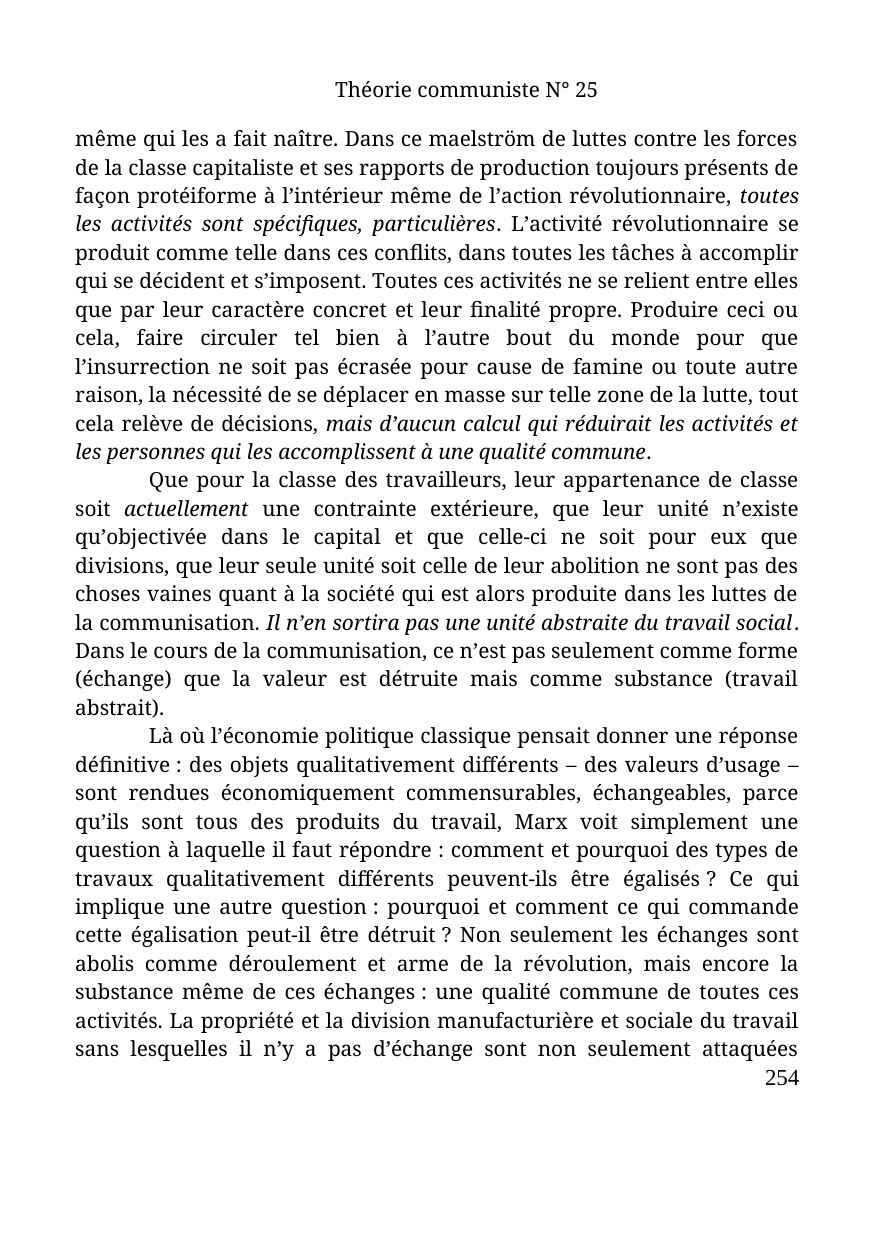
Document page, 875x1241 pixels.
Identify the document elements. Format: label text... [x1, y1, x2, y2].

text Que pour la classe des travailleurs, leur appartenance de classe soit actuellement une contrainte extérieure, que leur unité n’existe qu’objectivée dans le capital et que celle-ci ne soit pour eux que divisions, que leur seule unité soit celle de leur abolition ne sont pas des choses vaines quant à la société qui est alors produite dans les luttes de la communisation. Il n’en sortira pas une unité abstraite du travail social. Dans le cours de la communisation, ce n’est pas seulement comme forme (échange) que la valeur est détruite mais comme substance (travail abstrait). [75, 466, 799, 721]
text même qui les a fait naître. Dans ce maelström de luttes contre les forces de la classe capitaliste et ses rapports de production toujours présents de façon protéiforme à l’intérieur même de l’action révolutionnaire, toutes les activités sont spécifiques, particulières. L’activité révolutionnaire se produit comme telle dans ces conflits, dans toutes les tâches à accomplir qui se décident et s’imposent. Toutes ces activités ne se relient entre elles que par leur caractère concret et leur finalité propre. Produire ceci ou cela, faire circuler tel bien à l’autre bout du monde pour que l’insurrection ne soit pas écrasée pour cause de famine ou toute autre raison, la nécessité de se déplacer en masse sur telle zone de la lutte, tout cela relève de décisions, mais d’aucun calcul qui réduirait les activités et les personnes qui les accomplissent à une qualité commune. [75, 124, 799, 466]
text Là où l’économie politique classique pensait donner une réponse définitive : des objets qualitativement différents – des valeurs d’usage – sont rendues économiquement commensurables, échangeables, parce qu’ils sont tous des produits du travail, Marx voit simplement une question à laquelle il faut répondre : comment et pourquoi des types de travaux qualitativement différents peuvent-ils être égalisés ? Ce qui implique une autre question : pourquoi et comment ce qui commande cette égalisation peut-il être détruit ? Non seulement les échanges sont abolis comme déroulement et arme de la révolution, mais encore la substance même de ces échanges : une qualité commune de toutes ces activités. La propriété et la division manufacturière et sociale du travail sans lesquelles il n’y a pas d’échange sont non seulement attaquées [75, 721, 799, 1063]
